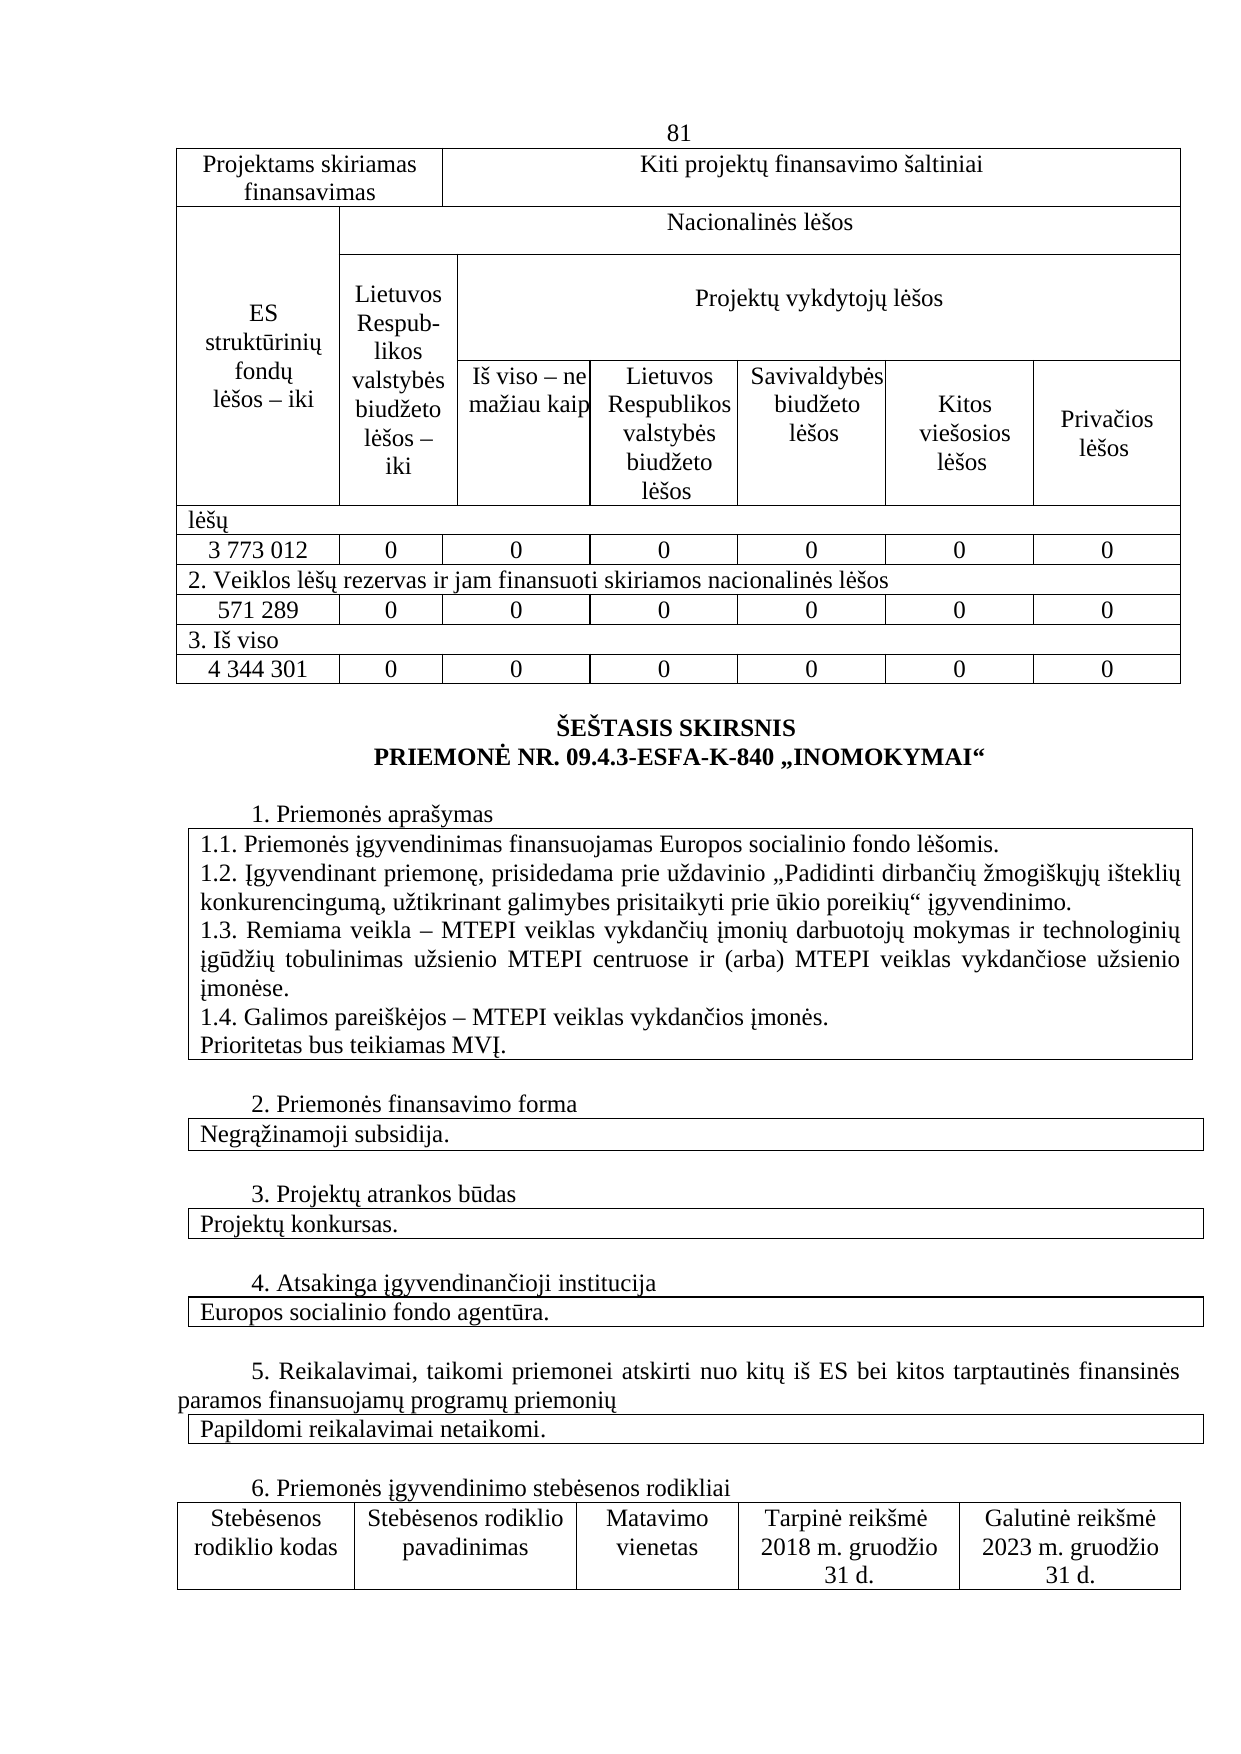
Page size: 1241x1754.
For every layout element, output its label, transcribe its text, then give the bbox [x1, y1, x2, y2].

table_cell 1.4. Galimos pareiškėjos – MTEPI veiklas vykdančios įmonės. Prioritetas bus teikiamas MVĮ. [189, 1002, 1192, 1059]
table_header 1.1. Priemonės įgyvendinimas finansuojamas Europos socialinio fondo lėšomis. [189, 829, 1192, 858]
table_cell 1.3. Remiama veikla – MTEPI veiklas vykdančių įmonių darbuotojų mokymas ir technologinių įgūdžių tobulinimas užsienio MTEPI centruose ir (arba) MTEPI veiklas vykdančiose užsienio įmonėse. [189, 915, 1192, 1002]
table_cell Projektų vykdytojų lėšos [458, 255, 1180, 360]
text 1. Priemonės aprašymas [177, 799, 1181, 828]
table_cell 3 773 012 [177, 535, 339, 564]
table_cell lėšų [177, 506, 1180, 534]
text PRIEMONĖ NR. 09.4.3-ESFA-K-840 „inomokymai“ [177, 742, 1181, 771]
text 3. Projektų atrankos būdas [177, 1179, 1181, 1208]
table_header Projektams skiriamas finansavimas [177, 149, 442, 206]
table_header Stebėsenos rodiklio kodas [178, 1503, 354, 1589]
table_cell Lietuvos Respub-likos valstybės biudžeto lėšos – iki [340, 255, 457, 504]
table_header Galutinė reikšmė 2023 m. gruodžio 31 d. [960, 1503, 1180, 1589]
table_cell 0 [340, 655, 442, 683]
table_cell 571 289 [177, 595, 339, 624]
table_cell 0 [591, 535, 737, 564]
table_cell Nacionalinės lėšos [340, 207, 1180, 253]
table_cell 1.2. Įgyvendinant priemonę, prisidedama prie uždavinio „Padidinti dirbančių žmogiškųjų išteklių konkurencingumą, užtikrinant galimybes prisitaikyti prie ūkio poreikių“ įgyvendinimo. [189, 858, 1192, 915]
table_cell 0 [443, 535, 589, 564]
table_cell 0 [1034, 535, 1180, 564]
table_header Papildomi reikalavimai netaikomi. [189, 1415, 1203, 1443]
text 6. Priemonės įgyvendinimo stebėsenos rodikliai [177, 1473, 1181, 1502]
table_cell 0 [591, 655, 737, 683]
table_cell Kitos viešosios lėšos [886, 361, 1033, 504]
table_cell 0 [1034, 655, 1180, 683]
text 5. Reikalavimai, taikomi priemonei atskirti nuo kitų iš ES bei kitos tarptautinės finansinės paramos finansuojamų programų priemonių [177, 1356, 1181, 1413]
table_cell Iš viso – ne mažiau kaip [458, 361, 589, 504]
table_cell 0 [1034, 595, 1180, 624]
table_cell 0 [738, 595, 885, 624]
table_cell 3. Iš viso [177, 625, 1180, 653]
table_cell 4 344 301 [177, 655, 339, 683]
table_cell Savivaldybės biudžeto lėšos [738, 361, 885, 504]
table_header Tarpinė reikšmė 2018 m. gruodžio 31 d. [739, 1503, 959, 1589]
text 2. Priemonės finansavimo forma [177, 1089, 1181, 1118]
table_header Matavimo vienetas [577, 1503, 738, 1589]
table_cell 0 [340, 595, 442, 624]
table_cell 0 [886, 595, 1033, 624]
table_cell Lietuvos Respublikos valstybės biudžeto lėšos [591, 361, 737, 504]
table_cell 0 [340, 535, 442, 564]
table_header Europos socialinio fondo agentūra. [189, 1298, 1203, 1326]
table_cell 0 [443, 595, 589, 624]
table_cell Privačios lėšos [1034, 361, 1180, 504]
table_cell 0 [738, 535, 885, 564]
table_cell 0 [591, 595, 737, 624]
text 4. Atsakinga įgyvendinančioji institucija [177, 1268, 1181, 1296]
table_cell 0 [738, 655, 885, 683]
table_cell 0 [443, 655, 589, 683]
table_cell 0 [886, 655, 1033, 683]
table_cell 2. Veiklos lėšų rezervas ir jam finansuoti skiriamos nacionalinės lėšos [177, 565, 1180, 594]
table_header Stebėsenos rodiklio pavadinimas [355, 1503, 576, 1589]
table_header Kiti projektų finansavimo šaltiniai [443, 149, 1180, 206]
table_header Projektų konkursas. [189, 1209, 1203, 1238]
table_cell 0 [886, 535, 1033, 564]
table_cell ES struktūrinių fondų lėšos – iki [177, 207, 339, 504]
table_header Negrąžinamoji subsidija. [189, 1119, 1203, 1149]
text ŠEŠTASIS SKIRSNIS [177, 713, 1181, 742]
